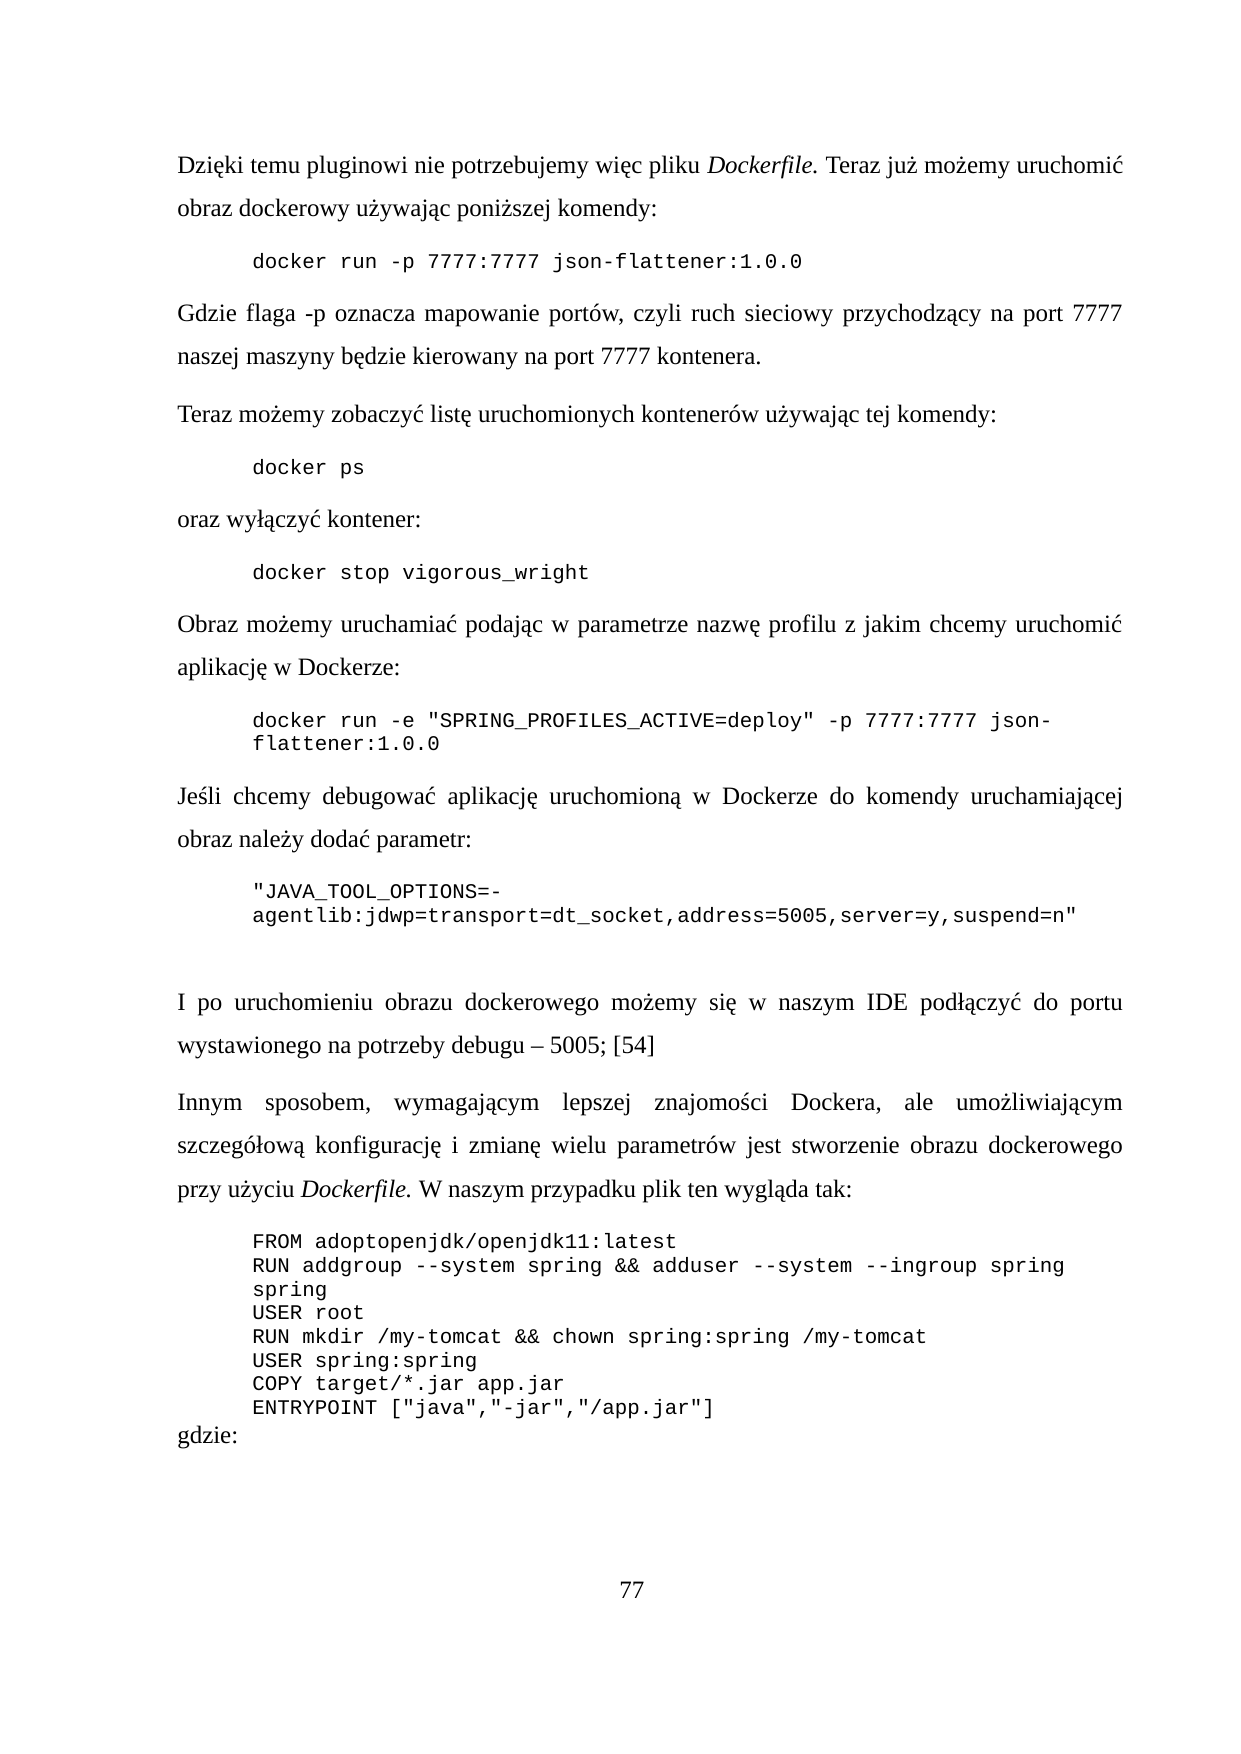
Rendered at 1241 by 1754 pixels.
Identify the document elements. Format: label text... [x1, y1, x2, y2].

text FROM adoptopenjdk/openjdk11:latest [252, 1231, 1123, 1255]
text USER root [252, 1302, 1123, 1326]
text ENTRYPOINT ["java","-jar","/app.jar"] [252, 1397, 1123, 1421]
text Jeśli chcemy debugować aplikację uruchomioną w Dockerze do komendy uruchamiającej obraz należy dodać parametr: [177, 781, 1123, 853]
text Teraz możemy zobaczyć listę uruchomionych kontenerów używając tej komendy: [177, 399, 1123, 428]
text gdzie: [177, 1421, 1123, 1449]
text docker stop vigorous_wright [252, 562, 1123, 585]
text RUN mkdir /my-tomcat && chown spring:spring /my-tomcat [252, 1326, 1123, 1349]
text Innym sposobem, wymagającym lepszej znajomości Dockera, ale umożliwiającym szczegółową konfigurację i zmianę wielu parametrów jest stworzenie obrazu dockerowego przy użyciu Dockerfile. W naszym przypadku plik ten wygląda tak: [177, 1087, 1123, 1202]
text docker run -p 7777:7777 json-flattener:1.0.0 [252, 251, 1123, 274]
text USER spring:spring [252, 1349, 1123, 1373]
text Gdzie flaga -p oznacza mapowanie portów, czyli ruch sieciowy przychodzący na port 7777 naszej maszyny będzie kierowany na port 7777 kontenera. [177, 298, 1123, 370]
text Obraz możemy uruchamiać podając w parametrze nazwę profilu z jakim chcemy uruchomić aplikację w Dockerze: [177, 609, 1123, 681]
text docker ps [252, 457, 1123, 480]
text "JAVA_TOOL_OPTIONS=-agentlib:jdwp=transport=dt_socket,address=5005,server=y,suspend=n" [252, 882, 1123, 929]
text docker run -e "SPRING_PROFILES_ACTIVE=deploy" -p 7777:7777 json-flattener:1.0.0 [252, 710, 1123, 757]
text Dzięki temu pluginowi nie potrzebujemy więc pliku Dockerfile. Teraz już możemy uruchomić obraz dockerowy używając poniższej komendy: [177, 150, 1123, 222]
text I po uruchomieniu obrazu dockerowego możemy się w naszym IDE podłączyć do portu wystawionego na potrzeby debugu – 5005; [54] [177, 987, 1123, 1058]
text COPY target/*.jar app.jar [252, 1373, 1123, 1397]
text RUN addgroup --system spring && adduser --system --ingroup spring spring [252, 1255, 1123, 1302]
text oraz wyłączyć kontener: [177, 504, 1123, 533]
